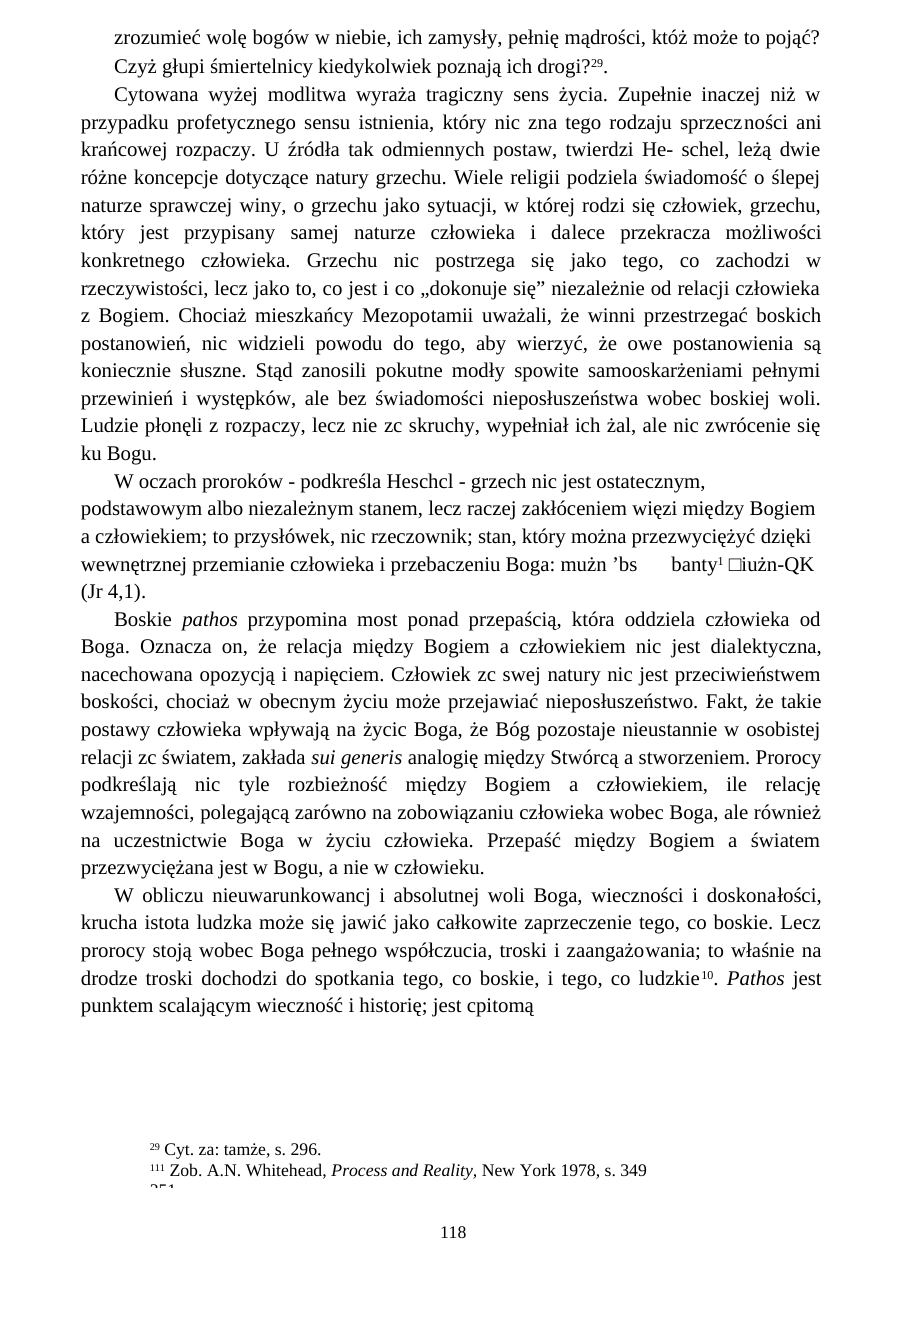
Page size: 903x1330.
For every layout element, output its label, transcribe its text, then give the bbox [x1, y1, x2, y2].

text W oczach proroków - podkreśla Heschcl - grzech nic jest ostatecznym, podstawowym albo niezależnym stanem, lecz raczej zakłóceniem więzi mię­dzy Bogiem a człowiekiem; to przysłówek, nic rzeczownik; stan, który można przezwyciężyć dzięki wewnętrznej przemianie człowieka i przebaczeniu Boga: mużn ’bs banty1 □iużn-QK (Jr 4,1). [81, 469, 822, 603]
text W obliczu nieuwarunkowancj i absolutnej woli Boga, wieczności i doskona­łości, krucha istota ludzka może się jawić jako całkowite zaprzeczenie tego, co boskie. Lecz prorocy stoją wobec Boga pełnego współczucia, troski i zaangażo­wania; to właśnie na drodze troski dochodzi do spotkania tego, co boskie, i tego, co ludzkie10. Pathos jest punktem scalającym wieczność i historię; jest cpitomą [81, 883, 822, 1017]
text 118 [440, 1222, 471, 1242]
text Boskie pathos przypomina most ponad przepaścią, która oddziela człowieka od Boga. Oznacza on, że relacja między Bogiem a człowiekiem nic jest dia­lektyczna, nacechowana opozycją i napięciem. Człowiek zc swej natury nic jest przeciwieństwem boskości, chociaż w obecnym życiu może przejawiać niepo­słuszeństwo. Fakt, że takie postawy człowieka wpływają na życic Boga, że Bóg pozostaje nieustannie w osobistej relacji zc światem, zakłada sui generis analogię między Stwórcą a stworzeniem. Prorocy podkreślają nic tyle rozbieżność między Bogiem a człowiekiem, ile relację wzajemności, polegającą zarówno na zobo­wiązaniu człowieka wobec Boga, ale również na uczestnictwie Boga w życiu człowieka. Przepaść między Bogiem a światem przezwyciężana jest w Bogu, a nie w człowieku. [81, 607, 822, 879]
text 29 Cyt. za: tamże, s. 296. [149, 1139, 674, 1159]
text zrozumieć wolę bogów w niebie, ich zamysły, pełnię mądrości, któż może to pojąć? Czyż głupi śmiertelnicy kiedykolwiek poznają ich drogi?29. [114, 25, 822, 78]
text Cytowana wyżej modlitwa wyraża tragiczny sens życia. Zupełnie inaczej niż w przypadku profetycznego sensu istnienia, który nic zna tego rodzaju sprzecz­ności ani krańcowej rozpaczy. U źródła tak odmiennych postaw, twierdzi He- schel, leżą dwie różne koncepcje dotyczące natury grzechu. Wiele religii podziela świadomość o ślepej naturze sprawczej winy, o grzechu jako sytuacji, w której rodzi się człowiek, grzechu, który jest przypisany samej naturze człowieka i da­lece przekracza możliwości konkretnego człowieka. Grzechu nic postrzega się jako tego, co zachodzi w rzeczywistości, lecz jako to, co jest i co „dokonuje się” niezależnie od relacji człowieka z Bogiem. Chociaż mieszkańcy Mezopo­tamii uważali, że winni przestrzegać boskich postanowień, nic widzieli powodu do tego, aby wierzyć, że owe postanowienia są koniecznie słuszne. Stąd zanosili pokutne modły spowite samooskarżeniami pełnymi przewinień i występków, ale bez świadomości nieposłuszeństwa wobec boskiej woli. Ludzie płonęli z rozpa­czy, lecz nie zc skruchy, wypełniał ich żal, ale nic zwrócenie się ku Bogu. [81, 82, 822, 465]
text 111 Zob. A.N. Whitehead, Process and Reality, New York 1978, s. 349 351. [149, 1159, 674, 1188]
